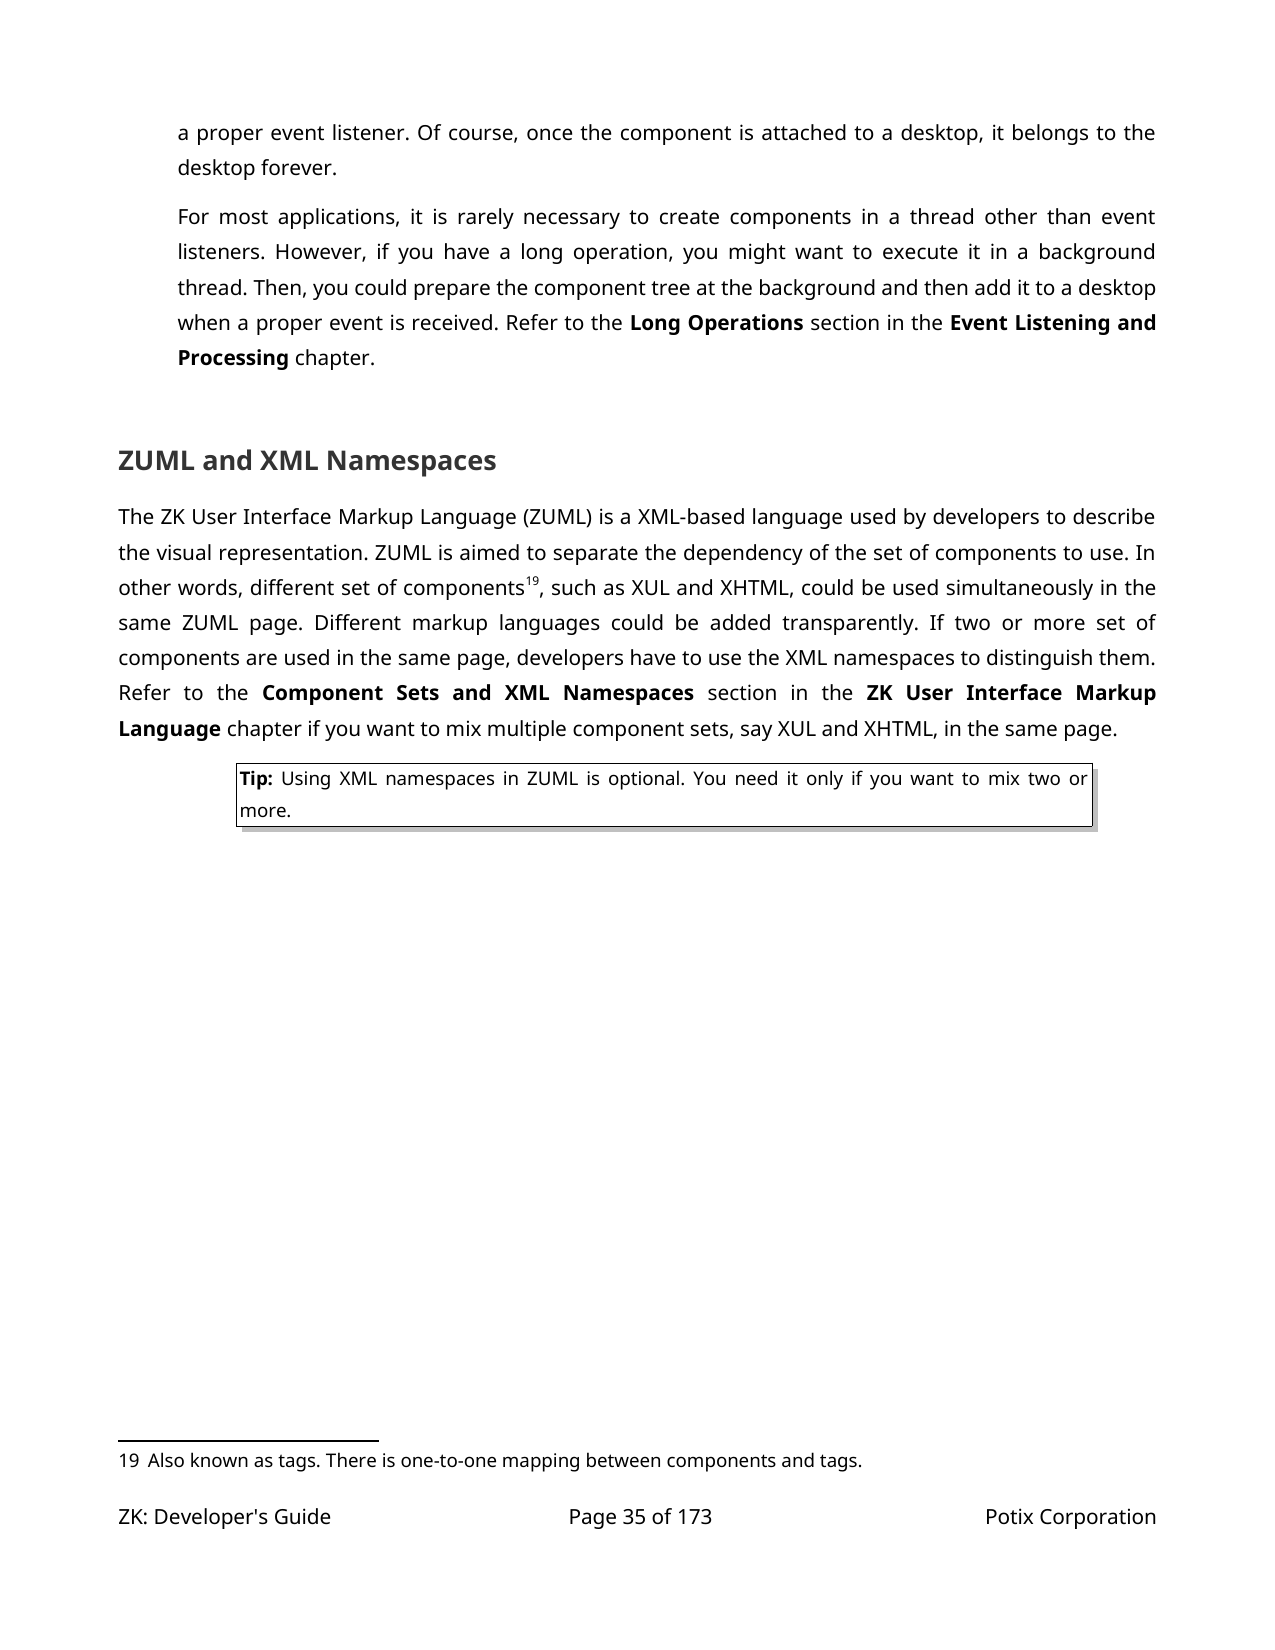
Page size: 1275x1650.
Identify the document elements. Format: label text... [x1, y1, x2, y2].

subtitle ZUML and XML Namespaces [118, 442, 1157, 479]
text a proper event listener. Of course, once the component is attached to a desktop, it belongs to the desktop forever. [177, 118, 1157, 182]
text For most applications, it is rarely necessary to create components in a thread other than event listeners. However, if you have a long operation, you might want to execute it in a background thread. Then, you could prepare the component tree at the background and then add it to a desktop when a proper event is received. Refer to the Long Operations section in the Event Listening and Processing chapter. [177, 202, 1157, 371]
text Tip: Using XML namespaces in ZUML is optional. You need it only if you want to mix two or more. [237, 764, 1092, 826]
text Also known as tags. There is one-to-one mapping between components and tags. [118, 1447, 1157, 1473]
text The ZK User Interface Markup Language (ZUML) is a XML-based language used by developers to describe the visual representation. ZUML is aimed to separate the dependency of the set of components to use. In other words, different set of components, such as XUL and XHTML, could be used simultaneously in the same ZUML page. Different markup languages could be added transparently. If two or more set of components are used in the same page, developers have to use the XML namespaces to distinguish them. Refer to the Component Sets and XML Namespaces section in the ZK User Interface Markup Language chapter if you want to mix multiple component sets, say XUL and XHTML, in the same page. [118, 502, 1157, 742]
